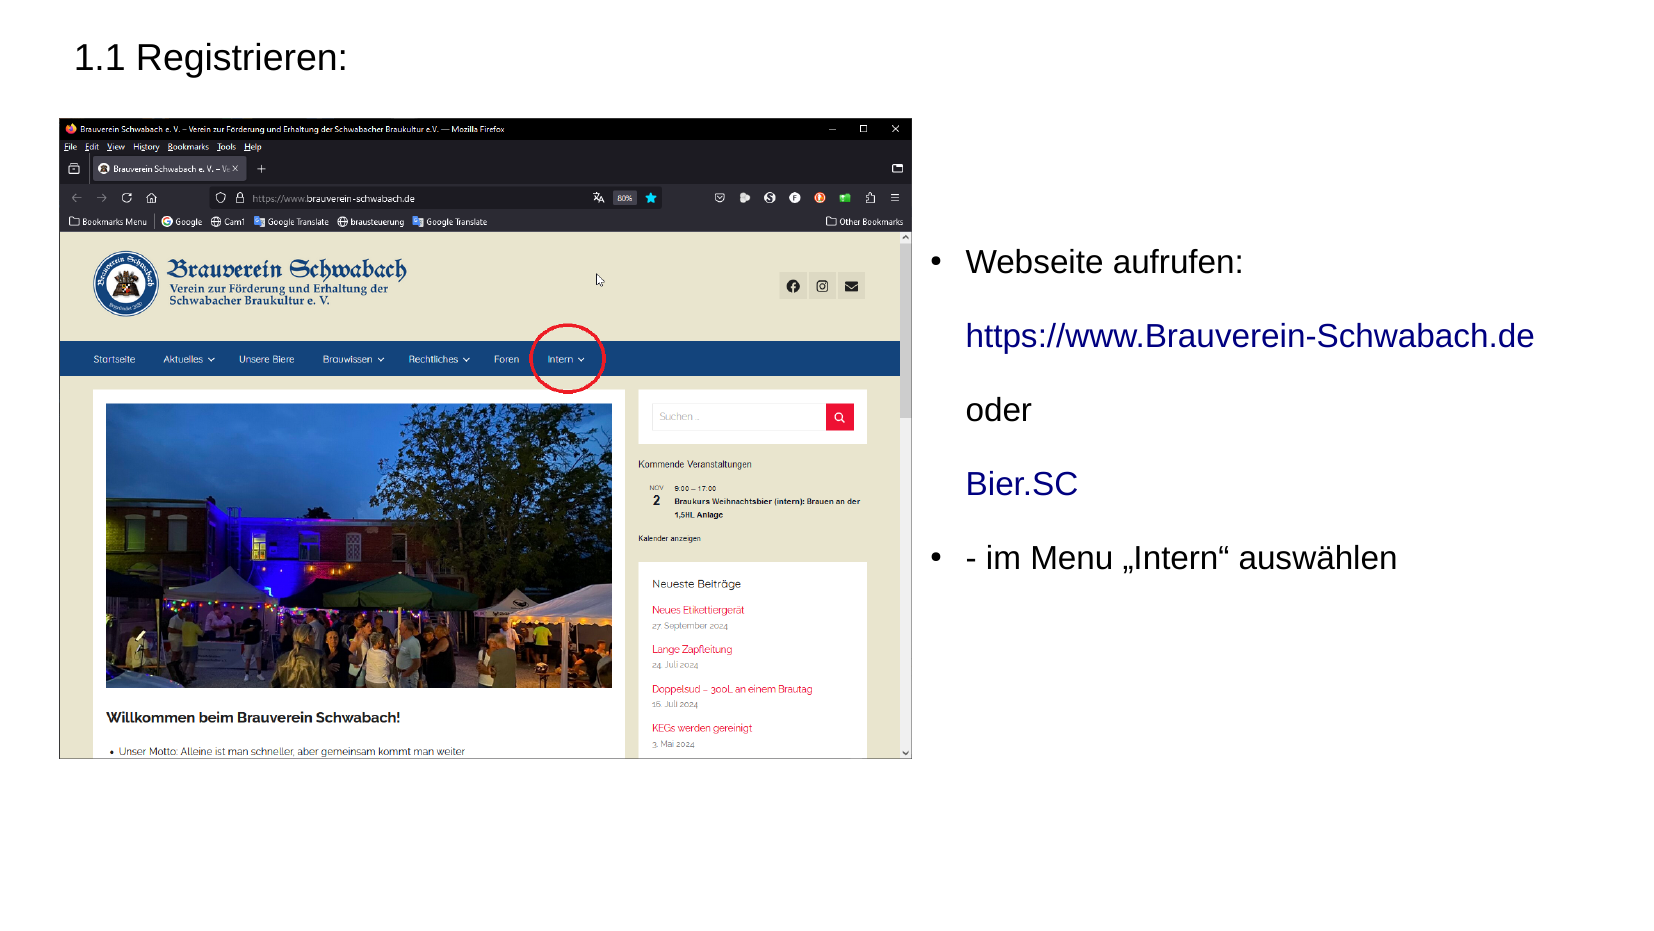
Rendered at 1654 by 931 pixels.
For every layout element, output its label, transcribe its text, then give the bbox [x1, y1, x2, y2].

picture [59, 118, 912, 759]
text_box Webseite aufrufen: https://www.Brauverein-Schwabach.de oder Bier.SC - im Menu „Intern“ auswählen [915, 236, 1625, 886]
text_box 1.1 Registrieren: [59, 29, 364, 87]
